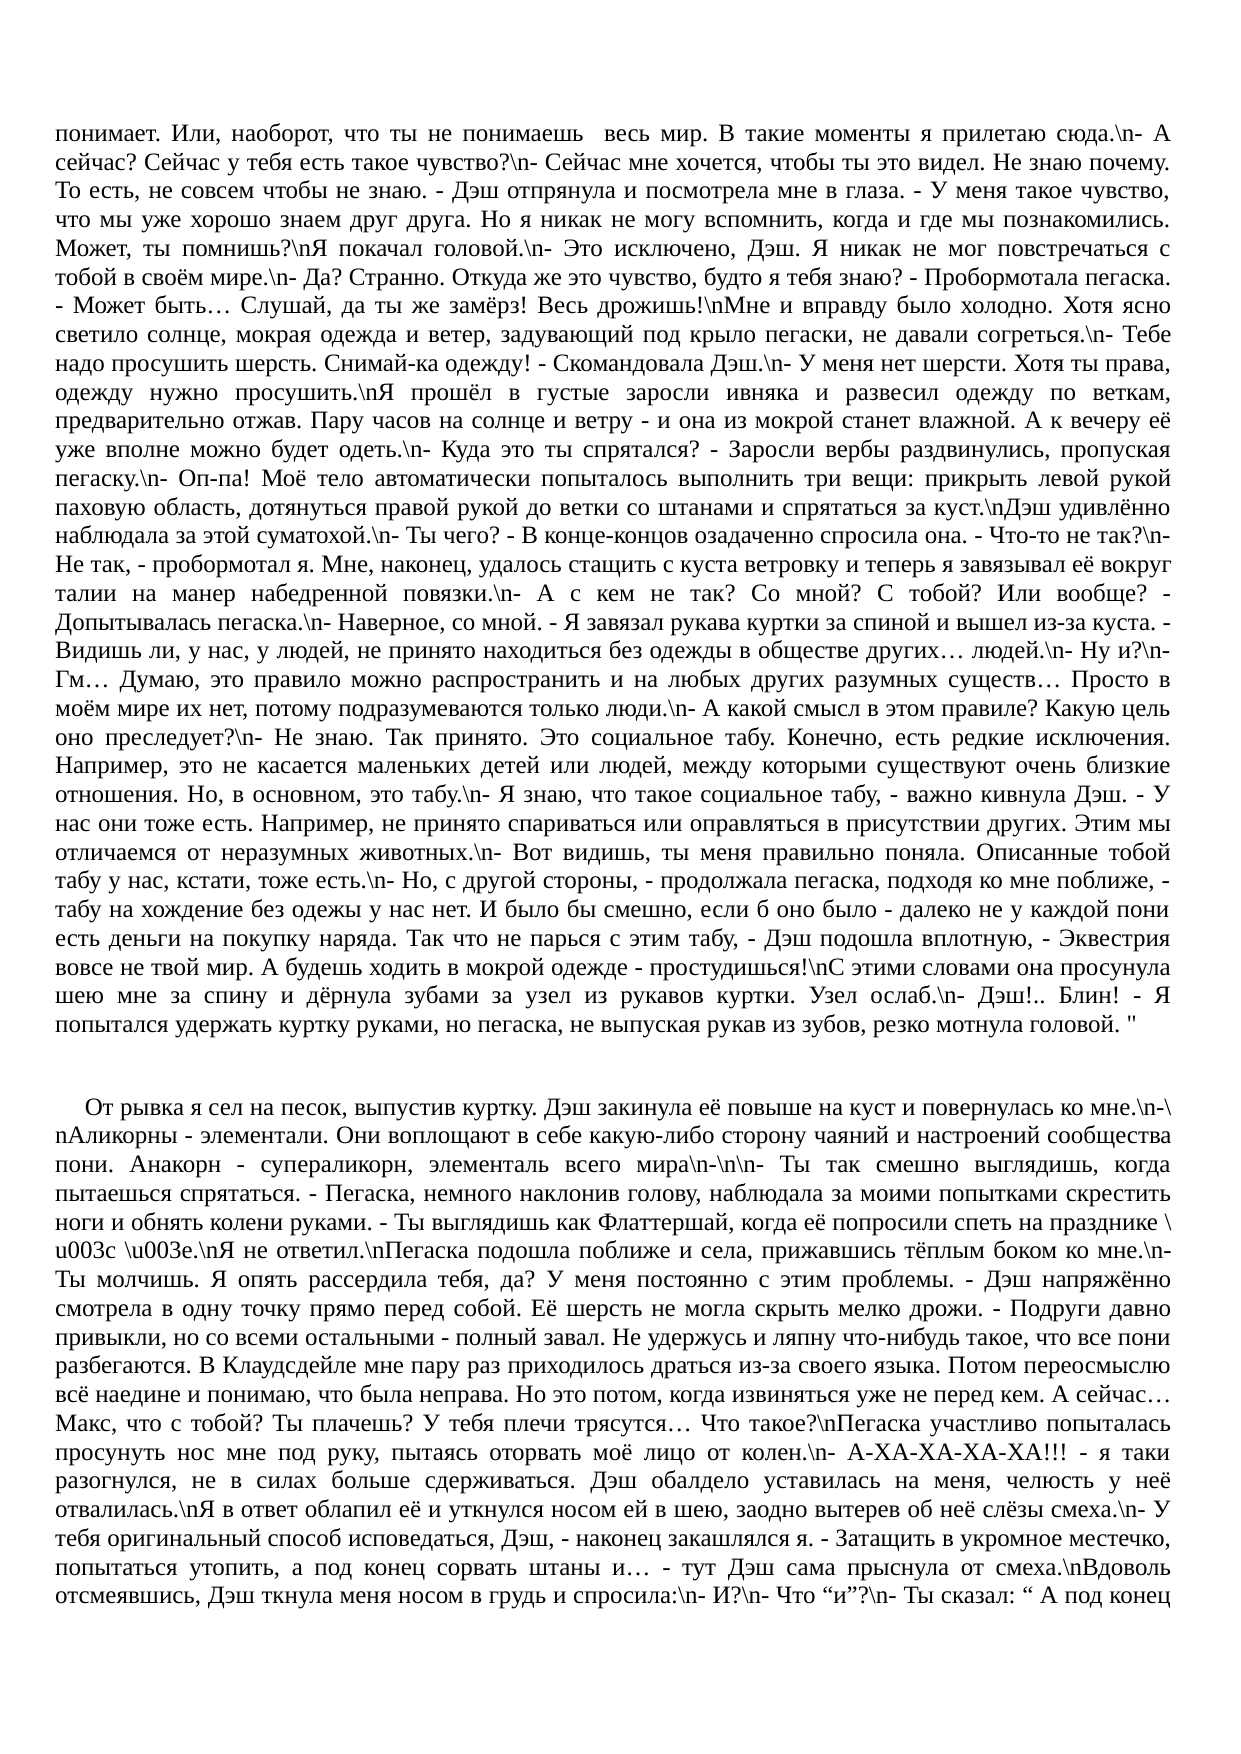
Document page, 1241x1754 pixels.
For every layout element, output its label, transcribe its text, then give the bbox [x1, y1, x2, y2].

text От рывка я сел на песок, выпустив куртку. Дэш закинула её повыше на куст и повернулась ко мне.\n-\nАликорны - элементали. Они воплощают в себе какую-либо сторону чаяний и настроений сообщества пони. Анакорн - супераликорн, элементаль всего мира\n-\n\n- Ты так смешно выглядишь, когда пытаешься спрятаться. - Пегаска, немного наклонив голову, наблюдала за моими попытками скрестить ноги и обнять колени руками. - Ты выглядишь как Флаттершай, когда её попросили спеть на празднике \u003c \u003e.\nЯ не ответил.\nПегаска подошла поближе и села, прижавшись тёплым боком ко мне.\n- Ты молчишь. Я опять рассердила тебя, да? У меня постоянно с этим проблемы. - Дэш напряжённо смотрела в одну точку прямо перед собой. Её шерсть не могла скрыть мелко дрожи. - Подруги давно привыкли, но со всеми остальными - полный завал. Не удержусь и ляпну что-нибудь такое, что все пони разбегаются. В Клаудсдейле мне пару раз приходилось драться из-за своего языка. Потом переосмыслю всё наедине и понимаю, что была неправа. Но это потом, когда извиняться уже не перед кем. А сейчас… Макс, что с тобой? Ты плачешь? У тебя плечи трясутся… Что такое?\nПегаска участливо попыталась просунуть нос мне под руку, пытаясь оторвать моё лицо от колен.\n- А-ХА-ХА-ХА-ХА!!! - я таки разогнулся, не в силах больше сдерживаться. Дэш обалдело уставилась на меня, челюсть у неё отвалилась.\nЯ в ответ облапил её и уткнулся носом ей в шею, заодно вытерев об неё слёзы смеха.\n- У тебя оригинальный способ исповедаться, Дэш, - наконец закашлялся я. - Затащить в укромное местечко, попытаться утопить, а под конец сорвать штаны и… - тут Дэш сама прыснула от смеха.\nВдоволь отсмеявшись, Дэш ткнула меня носом в грудь и спросила:\n- И?\n- Что “и”?\n- Ты сказал: “ А под конец [55, 1092, 1172, 1609]
text понимает. Или, наоборот, что ты не понимаешь весь мир. В такие моменты я прилетаю сюда.\n- А сейчас? Сейчас у тебя есть такое чувство?\n- Сейчас мне хочется, чтобы ты это видел. Не знаю почему. То есть, не совсем чтобы не знаю. - Дэш отпрянула и посмотрела мне в глаза. - У меня такое чувство, что мы уже хорошо знаем друг друга. Но я никак не могу вспомнить, когда и где мы познакомились. Может, ты помнишь?\nЯ покачал головой.\n- Это исключено, Дэш. Я никак не мог повстречаться с тобой в своём мире.\n- Да? Странно. Откуда же это чувство, будто я тебя знаю? - Пробормотала пегаска. - Может быть… Слушай, да ты же замёрз! Весь дрожишь!\nМне и вправду было холодно. Хотя ясно светило солнце, мокрая одежда и ветер, задувающий под крыло пегаски, не давали согреться.\n- Тебе надо просушить шерсть. Снимай-ка одежду! - Скомандовала Дэш.\n- У меня нет шерсти. Хотя ты права, одежду нужно просушить.\nЯ прошёл в густые заросли ивняка и развесил одежду по веткам, предварительно отжав. Пару часов на солнце и ветру - и она из мокрой станет влажной. А к вечеру её уже вполне можно будет одеть.\n- Куда это ты спрятался? - Заросли вербы раздвинулись, пропуская пегаску.\n- Оп-па! Моё тело автоматически попыталось выполнить три вещи: прикрыть левой рукой паховую область, дотянуться правой рукой до ветки со штанами и спрятаться за куст.\nДэш удивлённо наблюдала за этой суматохой.\n- Ты чего? - В конце-концов озадаченно спросила она. - Что-то не так?\n- Не так, - пробормотал я. Мне, наконец, удалось стащить с куста ветровку и теперь я завязывал её вокруг талии на манер набедренной повязки.\n- А с кем не так? Со мной? С тобой? Или вообще? - Допытывалась пегаска.\n- Наверное, со мной. - Я завязал рукава куртки за спиной и вышел из-за куста. - Видишь ли, у нас, у людей, не принято находиться без одежды в обществе других… людей.\n- Ну и?\n- Гм… Думаю, это правило можно распространить и на любых других разумных существ… Просто в моём мире их нет, потому подразумеваются только люди.\n- А какой смысл в этом правиле? Какую цель оно преследует?\n- Не знаю. Так принято. Это социальное табу. Конечно, есть редкие исключения. Например, это не касается маленьких детей или людей, между которыми существуют очень близкие отношения. Но, в основном, это табу.\n- Я знаю, что такое социальное табу, - важно кивнула Дэш. - У нас они тоже есть. Например, не принято спариваться или оправляться в присутствии других. Этим мы отличаемся от неразумных животных.\n- Вот видишь, ты меня правильно поняла. Описанные тобой табу у нас, кстати, тоже есть.\n- Но, с другой стороны, - продолжала пегаска, подходя ко мне поближе, - табу на хождение без одежы у нас нет. И было бы смешно, если б оно было - далеко не у каждой пони есть деньги на покупку наряда. Так что не парься с этим табу, - Дэш подошла вплотную, - Эквестрия вовсе не твой мир. А будешь ходить в мокрой одежде - простудишься!\nС этими словами она просунула шею мне за спину и дёрнула зубами за узел из рукавов куртки. Узел ослаб.\n- Дэш!.. Блин! - Я попытался удержать куртку руками, но пегаска, не выпуская рукав из зубов, резко мотнула головой. " [55, 118, 1172, 1038]
